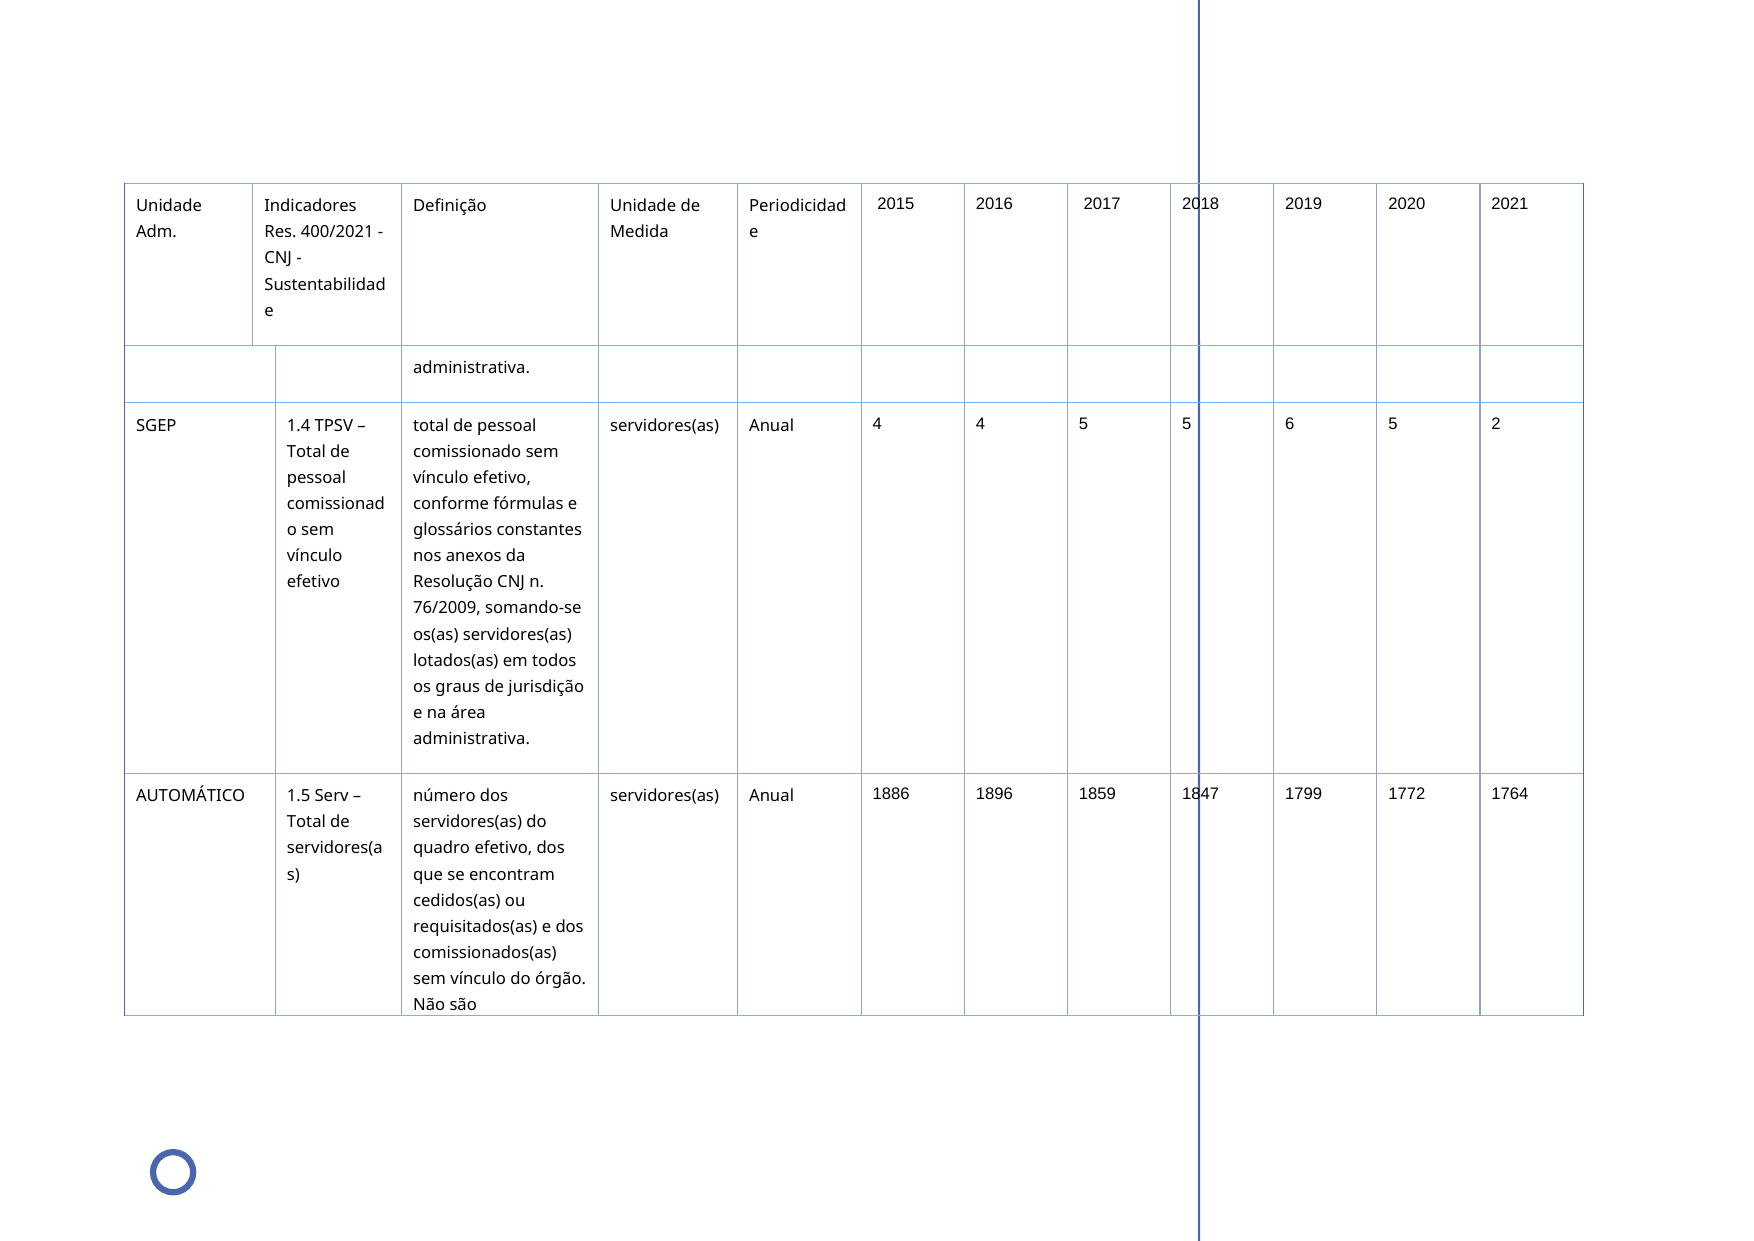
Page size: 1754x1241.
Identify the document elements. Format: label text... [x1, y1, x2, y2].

table_cell [965, 346, 1067, 402]
table_cell 2 [1481, 403, 1583, 773]
table_cell 1847 [1171, 774, 1273, 1015]
table_cell total de pessoal comissionado sem vínculo efetivo, conforme fórmulas e glossários constantes nos anexos da Resolução CNJ n. 76/2009, somando-se os(as) servidores(as) lotados(as) em todos os graus de jurisdição e na área administrativa. [402, 403, 598, 773]
table_header 2020 [1377, 184, 1479, 344]
table_cell Anual [738, 403, 861, 773]
table_header 2021 [1481, 184, 1583, 344]
table_cell 4 [965, 403, 1067, 773]
table_cell [1481, 346, 1583, 402]
table_cell [599, 346, 737, 402]
table_header 2016 [965, 184, 1067, 344]
table_cell 5 [1171, 403, 1273, 773]
table_cell [1377, 346, 1479, 402]
table_cell [738, 346, 861, 402]
table_cell 1886 [862, 774, 964, 1015]
table_cell [1068, 346, 1170, 402]
table_header 2015 [862, 184, 964, 344]
table_header Unidade de Medida [599, 184, 737, 344]
table_cell Anual [738, 774, 861, 1015]
table_cell número dos servidores(as) do quadro efetivo, dos que se encontram cedidos(as) ou requisitados(as) e dos comissionados(as) sem vínculo do órgão. Não são [402, 774, 598, 1015]
table_header Indicadores Res. 400/2021 - CNJ - Sustentabilidade [253, 184, 401, 344]
table_cell [276, 346, 401, 402]
table_header Unidade Adm. [125, 184, 252, 344]
table_cell 1.4 TPSV – Total de pessoal comissionado sem vínculo efetivo [276, 403, 401, 773]
table_cell 4 [862, 403, 964, 773]
table_cell SGEP [125, 403, 275, 773]
table_cell servidores(as) [599, 774, 737, 1015]
table_cell 1772 [1377, 774, 1479, 1015]
table_header 2019 [1274, 184, 1376, 344]
table_cell [862, 346, 964, 402]
table_cell servidores(as) [599, 403, 737, 773]
table_cell 1764 [1481, 774, 1583, 1015]
table_cell [1274, 346, 1376, 402]
table_cell 6 [1274, 403, 1376, 773]
table_cell [1171, 346, 1273, 402]
table_header Periodicidade [738, 184, 861, 344]
table_cell AUTOMÁTICO [125, 774, 275, 1015]
table_header Definição [402, 184, 598, 344]
table_cell [125, 346, 275, 402]
table_cell 1799 [1274, 774, 1376, 1015]
table_cell 5 [1068, 403, 1170, 773]
table_header 2018 [1171, 184, 1273, 344]
table_cell 1.5 Serv – Total de servidores(as) [276, 774, 401, 1015]
table_cell 1859 [1068, 774, 1170, 1015]
table_cell 1896 [965, 774, 1067, 1015]
table_cell 5 [1377, 403, 1479, 773]
table_header 2017 [1068, 184, 1170, 344]
table_cell administrativa. [402, 346, 598, 402]
